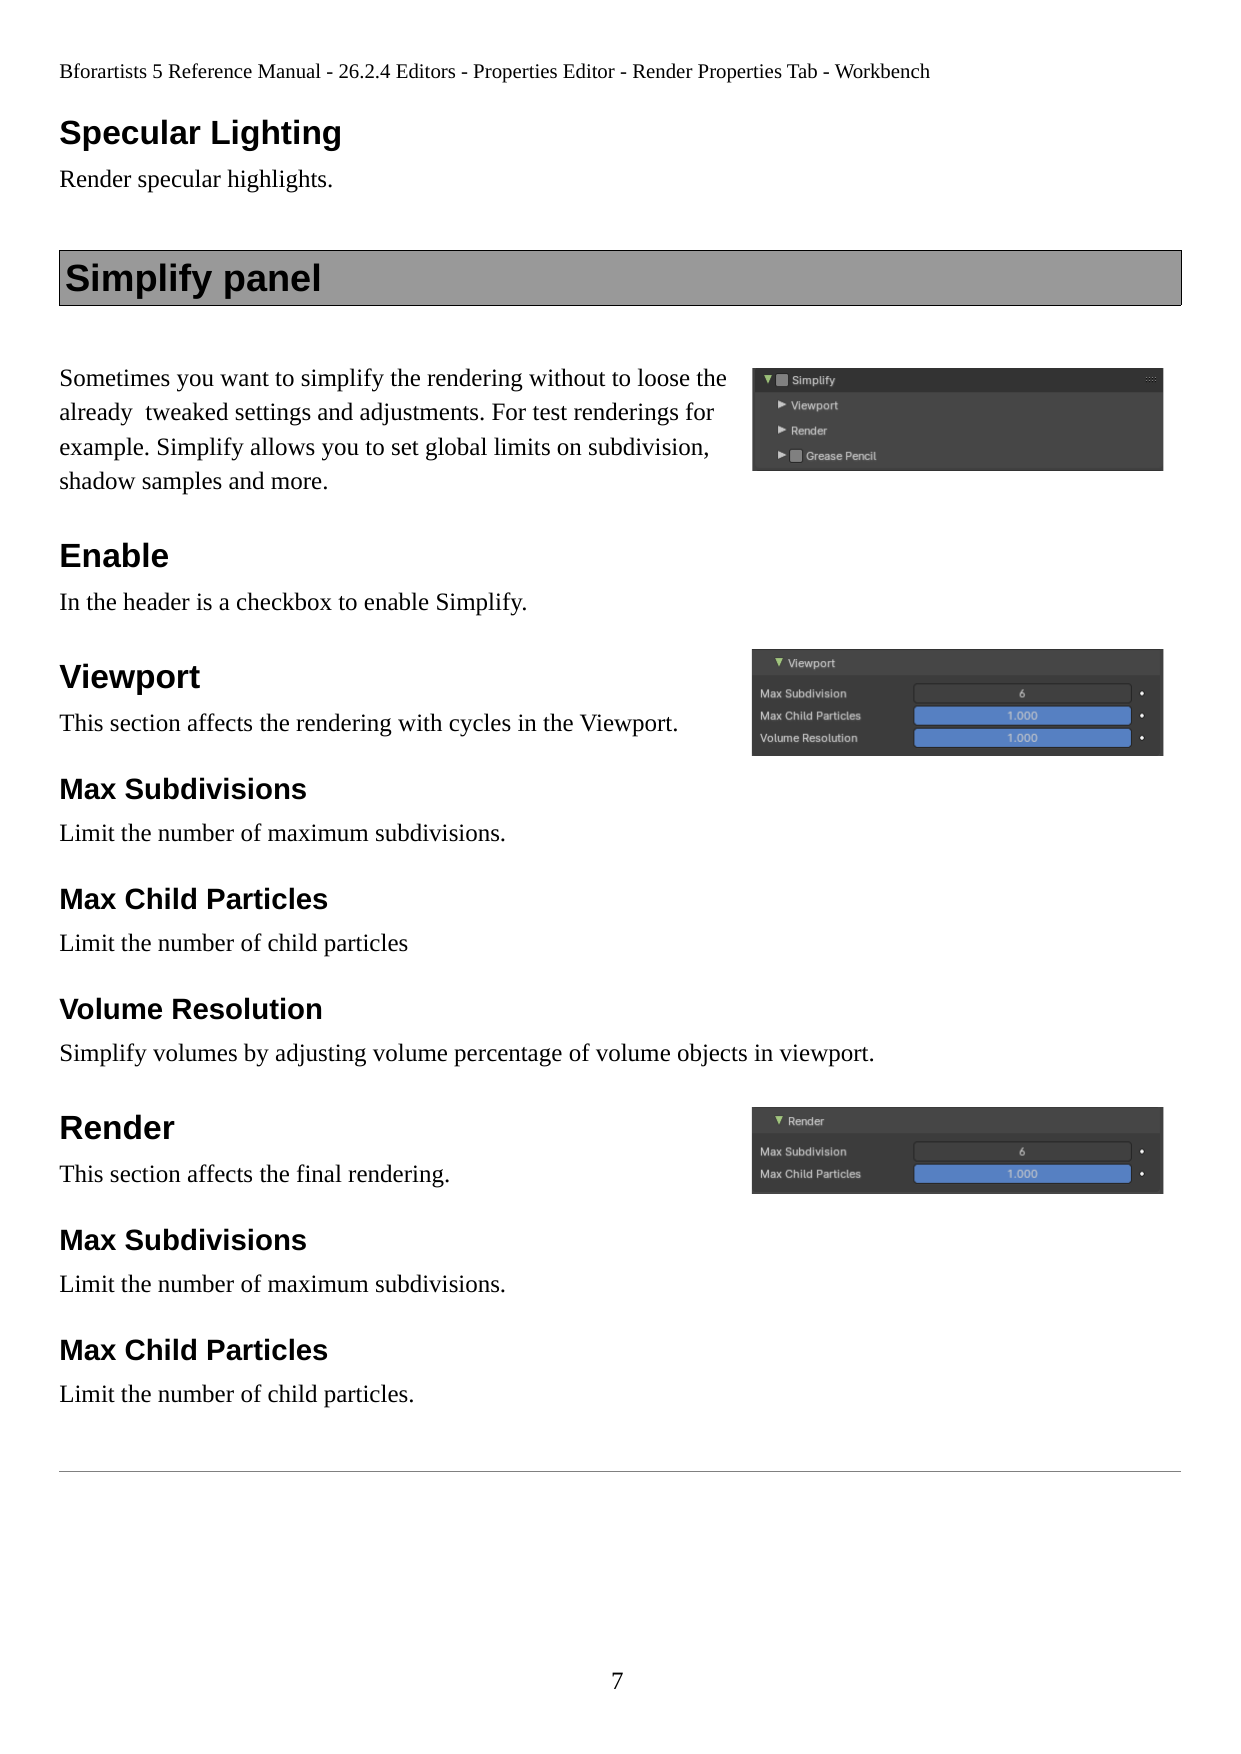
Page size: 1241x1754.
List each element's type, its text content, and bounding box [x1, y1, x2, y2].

subtitle Max Child Particles [59, 882, 1181, 916]
subtitle Enable [59, 536, 1181, 575]
picture [751, 649, 1164, 756]
text Limit the number of maximum subdivisions. [59, 818, 1181, 847]
subtitle [1164, 657, 1181, 696]
text This section affects the final rendering. [59, 1159, 751, 1188]
subtitle Max Subdivisions [59, 1223, 1181, 1256]
text In the header is a checkbox to enable Simplify. [59, 587, 1181, 616]
text Limit the number of child particles. [59, 1379, 1181, 1408]
subtitle Max Subdivisions [59, 772, 1181, 806]
text Sometimes you want to simplify the rendering without to loose the already tweaked settings and adjustments. For test renderings for example. Simplify allows you to set global limits on subdivision, shadow samples and more. [59, 363, 1181, 495]
subtitle Specular Lighting [59, 113, 1181, 151]
subtitle Volume Resolution [59, 992, 1181, 1026]
picture [751, 1107, 1164, 1194]
picture [752, 368, 1164, 471]
subtitle Viewport [59, 657, 751, 696]
text This section affects the rendering with cycles in the Viewport. [59, 708, 751, 737]
subtitle Render [59, 1108, 751, 1147]
text Render specular highlights. [59, 164, 1181, 192]
text Limit the number of maximum subdivisions. [59, 1269, 1181, 1298]
table_header Simplify panel [60, 251, 1181, 305]
subtitle Max Child Particles [59, 1333, 1181, 1366]
text Simplify volumes by adjusting volume percentage of volume objects in viewport. [59, 1038, 1181, 1067]
text Limit the number of child particles [59, 928, 1181, 957]
subtitle [1164, 1108, 1181, 1147]
